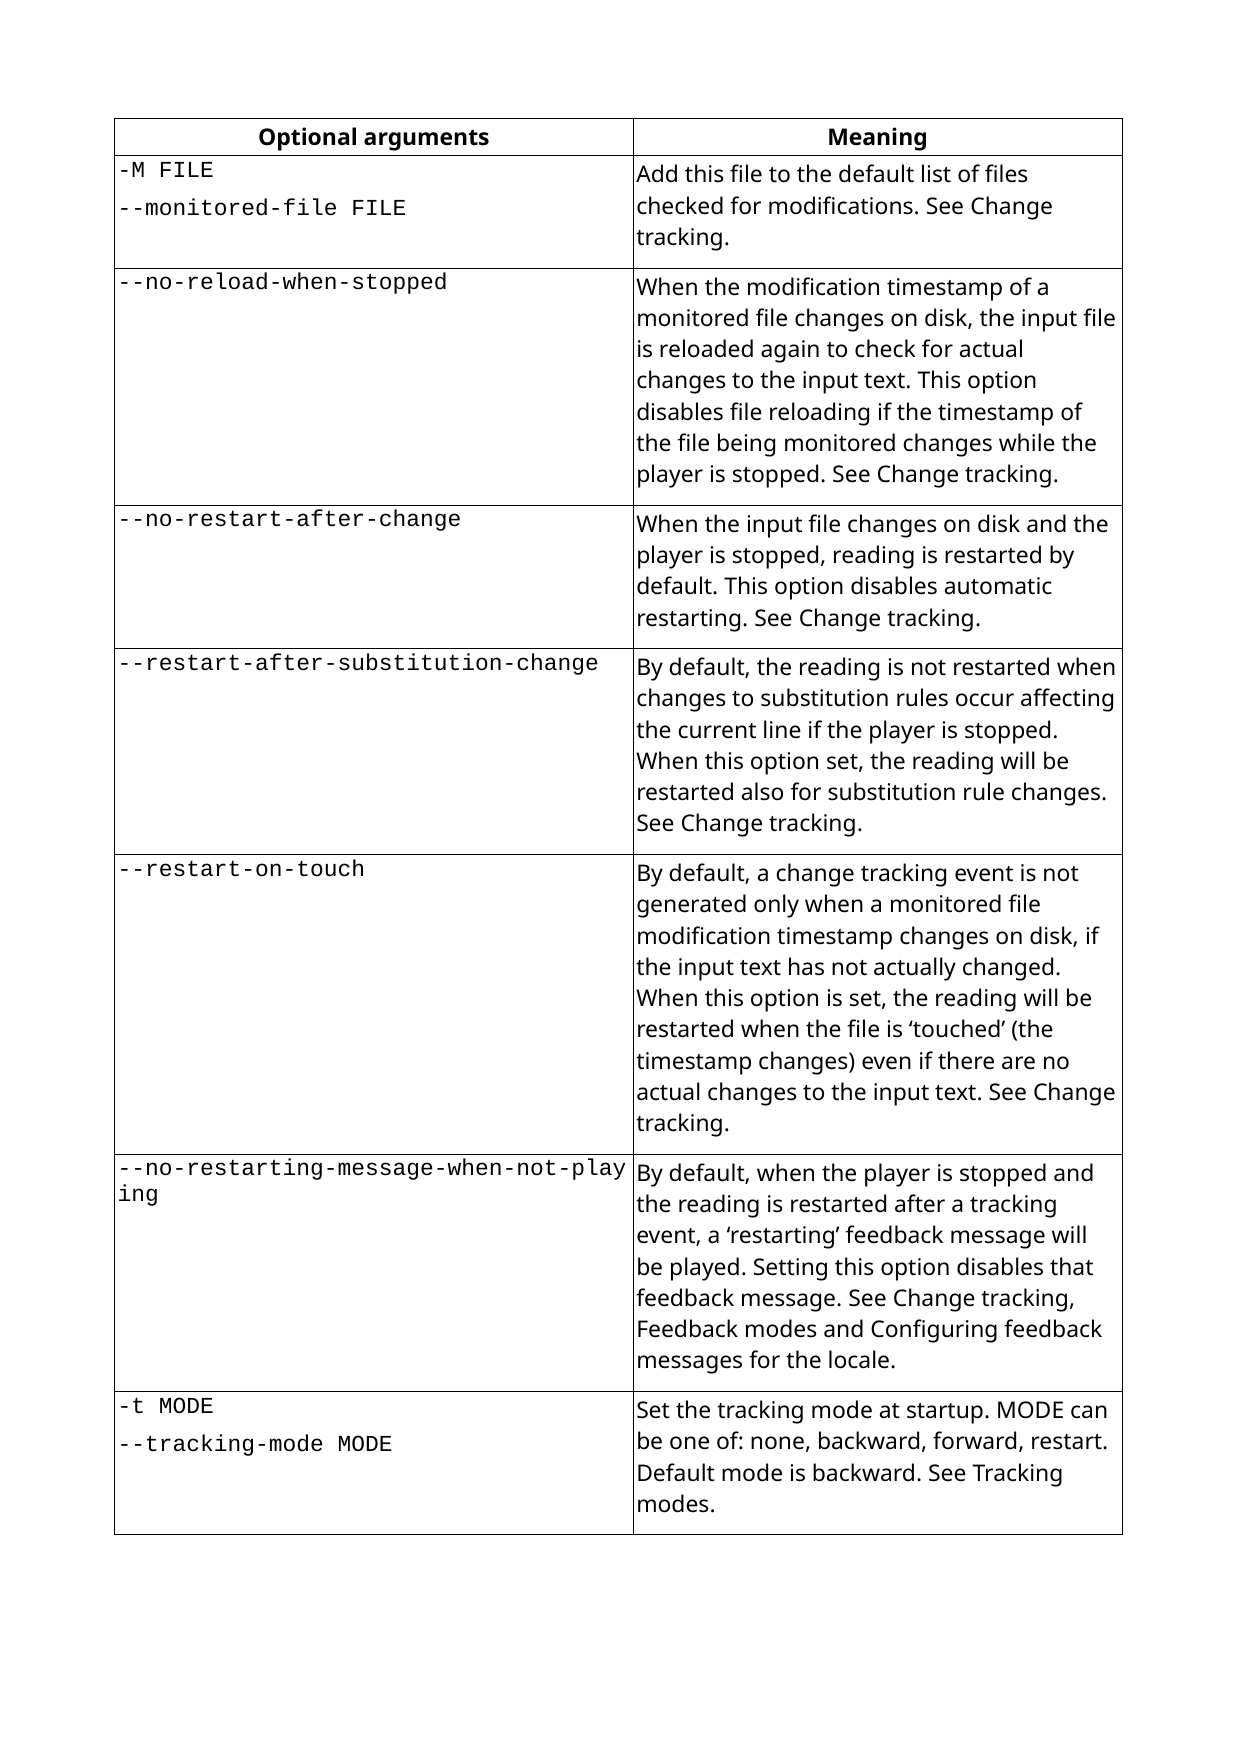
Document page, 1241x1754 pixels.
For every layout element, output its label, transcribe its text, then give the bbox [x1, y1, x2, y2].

table_cell When the modification timestamp of a monitored file changes on disk, the input file is reloaded again to check for actual changes to the input text. This option disables file reloading if the timestamp of the file being monitored changes while the player is stopped. See Change tracking. [634, 269, 1122, 505]
table_cell By default, the reading is not restarted when changes to substitution rules occur affecting the current line if the player is stopped. When this option set, the reading will be restarted also for substitution rule changes. See Change tracking. [634, 649, 1122, 854]
table_cell Set the tracking mode at startup. MODE can be one of: none, backward, forward, restart. Default mode is backward. See Tracking modes. [634, 1392, 1122, 1534]
table_cell ‑‑no‑reload‑when‑stopped [115, 269, 633, 505]
table_cell ‑M FILE ‑‑monitored‑file FILE [115, 156, 633, 267]
table_header Meaning [634, 119, 1122, 155]
table_cell ‑t MODE ‑‑tracking‑mode MODE [115, 1392, 633, 1534]
table_cell By default, a change tracking event is not generated only when a monitored file modification timestamp changes on disk, if the input text has not actually changed. When this option is set, the reading will be restarted when the file is ‘touched’ (the timestamp changes) even if there are no actual changes to the input text. See Change tracking. [634, 855, 1122, 1154]
table_header Optional arguments [115, 119, 633, 155]
table_cell ‑‑no‑restarting‑message‑when‑not‑playing [115, 1155, 633, 1391]
table_cell ‑‑restart‑on‑touch [115, 855, 633, 1154]
table_cell When the input file changes on disk and the player is stopped, reading is restarted by default. This option disables automatic restarting. See Change tracking. [634, 506, 1122, 648]
table_cell By default, when the player is stopped and the reading is restarted after a tracking event, a ‘restarting’ feedback message will be played. Setting this option disables that feedback message. See Change tracking, Feedback modes and Configuring feedback messages for the locale. [634, 1155, 1122, 1391]
table_cell ‑‑no‑restart‑after‑change [115, 506, 633, 648]
table_cell Add this file to the default list of files checked for modifications. See Change tracking. [634, 156, 1122, 267]
table_cell ‑‑restart‑after‑substitution‑change [115, 649, 633, 854]
